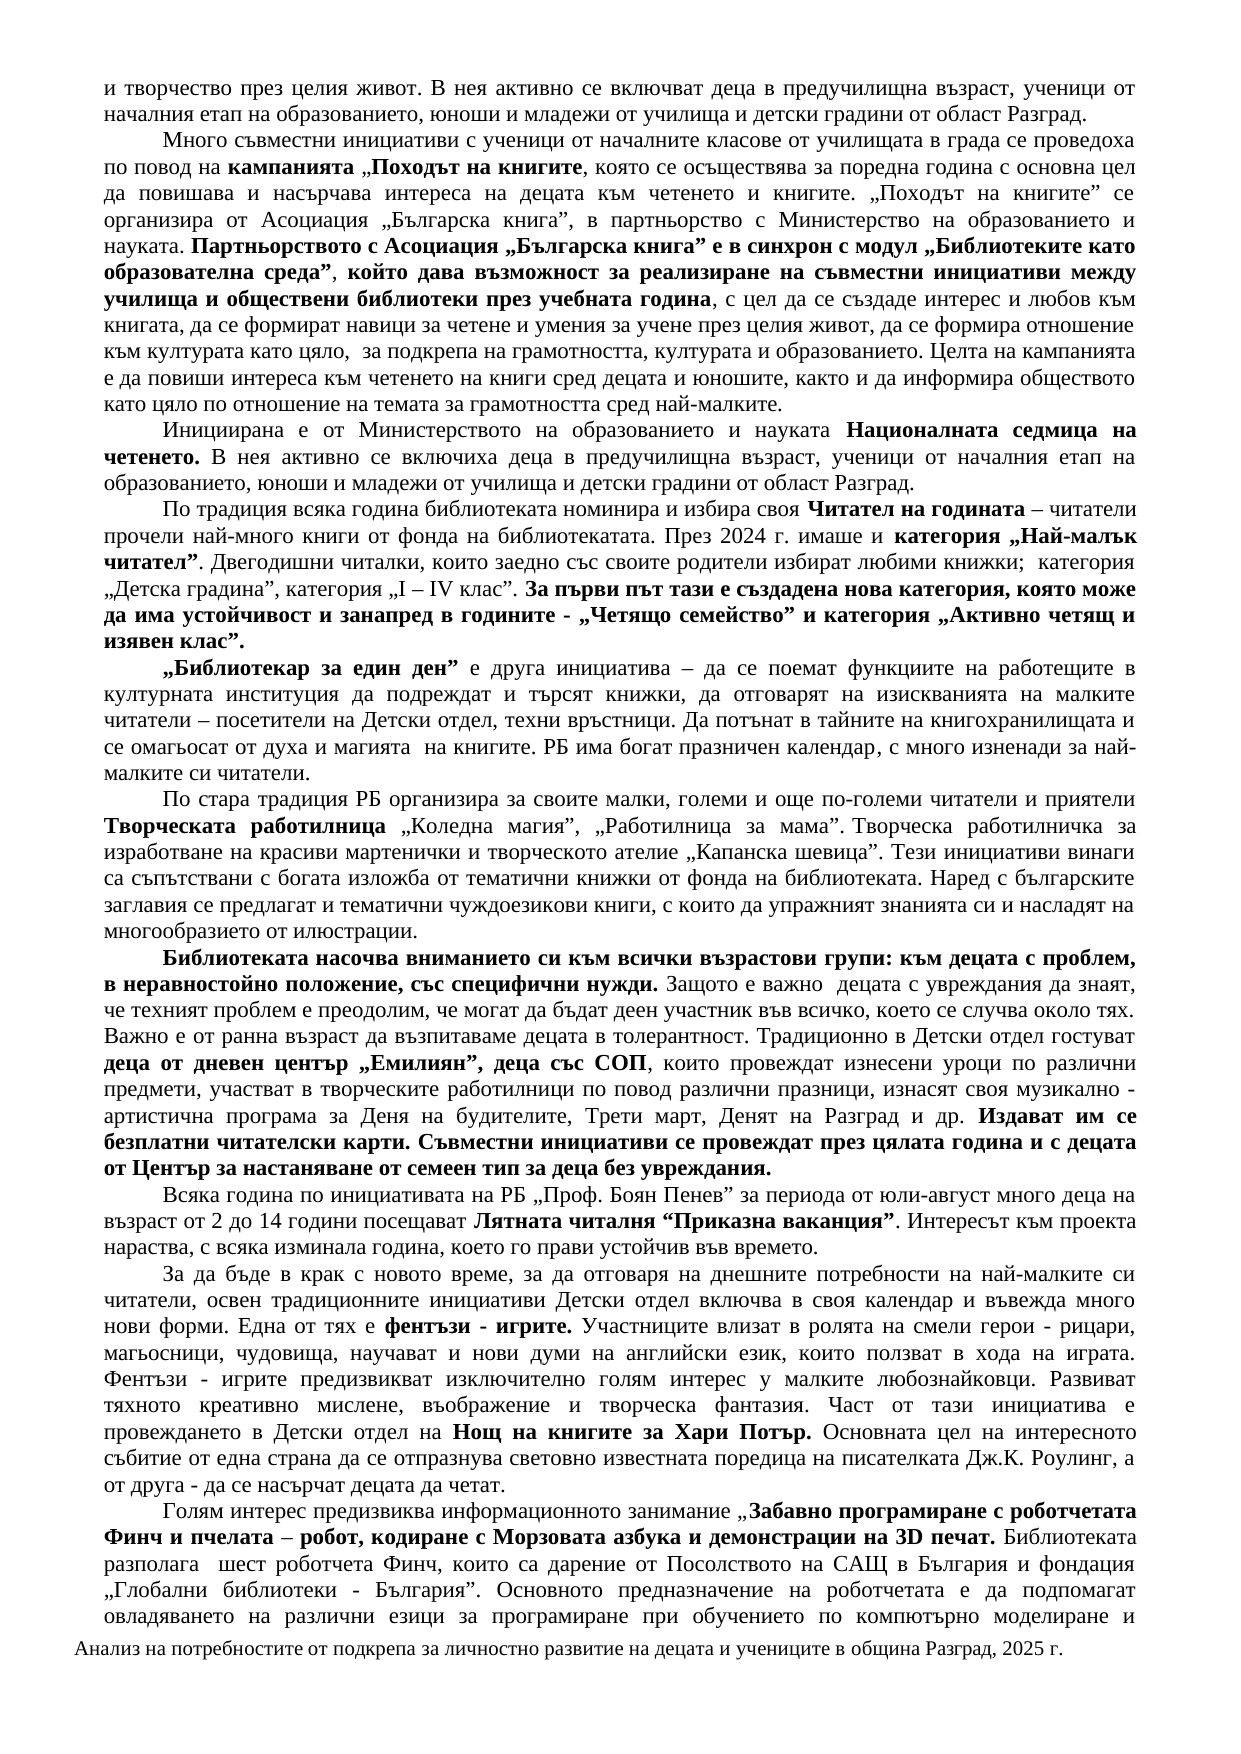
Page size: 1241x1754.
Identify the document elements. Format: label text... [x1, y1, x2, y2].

text Голям интерес предизвиква информационното занимание „Забавно програмиране с роботчетата Финч и пчелата – робот, кодиране с Морзовата азбука и демонстрации на 3D печат. Библиотеката разполага шест роботчета Финч, които са дарение от Посолството на САЩ в България и фондация „Глобални библиотеки - България”. Основното предназначение на роботчетата е да подпомагат овладяването на различни езици за програмиране при обучението по компютърно моделиране и [103, 1497, 1137, 1629]
text и творчество през целия живот. В нея активно се включват деца в предучилищна възраст, ученици от началния етап на образованието, юноши и младежи от училища и детски градини от област Разград. [103, 74, 1137, 127]
text Инициирана е от Министерството на образованието и науката Националната седмица на четенето. В нея активно се включиха деца в предучилищна възраст, ученици от началния етап на образованието, юноши и младежи от училища и детски градини от област Разград. [103, 416, 1137, 496]
text Много съвместни инициативи с ученици от началните класове от училищата в града се проведоха по повод на кампанията „Походът на книгите, която се осъществява за поредна година с основна цел да повишава и насърчава интереса на децата към четенето и книгите. „Походът на книгите” се организира от Асоциация „Българска книга”, в партньорство с Министерство на образованието и науката. Партньорството с Асоциация „Българска книга” е в синхрон с модул „Библиотеките като образователна среда”, който дава възможност за реализиране на съвместни инициативи между училища и обществени библиотеки през учебната година, с цел да се създаде интерес и любов към книгата, да се формират навици за четене и умения за учене през целия живот, да се формира отношение към културата като цяло, за подкрепа на грамотността, културата и образованието. Целта на кампанията е да повиши интереса към четенето на книги сред децата и юношите, както и да информира обществото като цяло по отношение на темата за грамотността сред най-малките. [103, 127, 1137, 416]
text „Библиотекар за един ден” е друга инициатива – да се поемат функциите на работещите в културната институция да подреждат и търсят книжки, да отговарят на изискванията на малките читатели – посетители на Детски отдел, техни връстници. Да потънат в тайните на книгохранилищата и се омагьосат от духа и магията на книгите. РБ има богат празничен календар, с много изненади за най-малките си читатели. [103, 654, 1137, 785]
text По стара традиция РБ организира за своите малки, големи и още по-големи читатели и приятели Творческата работилница „Коледна магия”, „Работилница за мама”. Творческа работилничка за изработване на красиви мартенички и творческото ателие „Капанска шевица”. Тези инициативи винаги са съпътствани с богата изложба от тематични книжки от фонда на библиотеката. Наред с българските заглавия се предлагат и тематични чуждоезикови книги, с които да упражният знанията си и насладят на многообразието от илюстрации. [103, 785, 1137, 943]
text Библиотеката насочва вниманието си към всички възрастови групи: към децата с проблем, в неравностойно положение, със специфични нужди. Защото е важно децата с увреждания да знаят, че техният проблем е преодолим, че могат да бъдат деен участник във всичко, което се случва около тях. Важно е от ранна възраст да възпитаваме децата в толерантност. Традиционно в Детски отдел гостуват деца от дневен център „Емилиян”, деца със СОП, които провеждат изнесени уроци по различни предмети, участват в творческите работилници по повод различни празници, изнасят своя музикално - артистична програма за Деня на будителите, Трети март, Денят на Разград и др. Издават им се безплатни читателски карти. Съвместни инициативи се провеждат през цялата година и с децата от Център за настаняване от семеен тип за деца без увреждания. [103, 943, 1137, 1181]
text По традиция всяка година библиотеката номинира и избира своя Читател на годината – читатели прочели най-много книги от фонда на библиотекатата. През 2024 г. имаше и категория „Най-малък читател”. Двегодишни читалки, които заедно със своите родители избират любими книжки; категория „Детска градина”, категория „I – IV клас”. За първи път тази е създадена нова категория, която може да има устойчивост и занапред в годините - „Четящо семейство” и категория „Активно четящ и изявен клас”. [103, 496, 1137, 654]
text Всяка година по инициативата на РБ „Проф. Боян Пенев” за периода от юли-август много деца на възраст от 2 до 14 години посещават Лятната читалня “Приказна ваканция”. Интересът към проекта нараства, с всяка изминала година, което го прави устойчив във времето. [103, 1181, 1137, 1260]
text За да бъде в крак с новото време, за да отговаря на днешните потребности на най-малките си читатели, освен традиционните инициативи Детски отдел включва в своя календар и въвежда много нови форми. Една от тях е фентъзи - игрите. Участниците влизат в ролята на смели герои - рицари, магьосници, чудовища, научават и нови думи на английски език, които ползват в хода на играта. Фентъзи - игрите предизвикват изключително голям интерес у малките любознайковци. Развиват тяхното креативно мислене, въображение и творческа фантазия. Част от тази инициатива е провеждането в Детски отдел на Нощ на книгите за Хари Потър. Основната цел на интересното събитие от една страна да се отпразнува световно известната поредица на писателката Дж.К. Роулинг, а от друга - да се насърчат децата да четат. [103, 1260, 1137, 1497]
